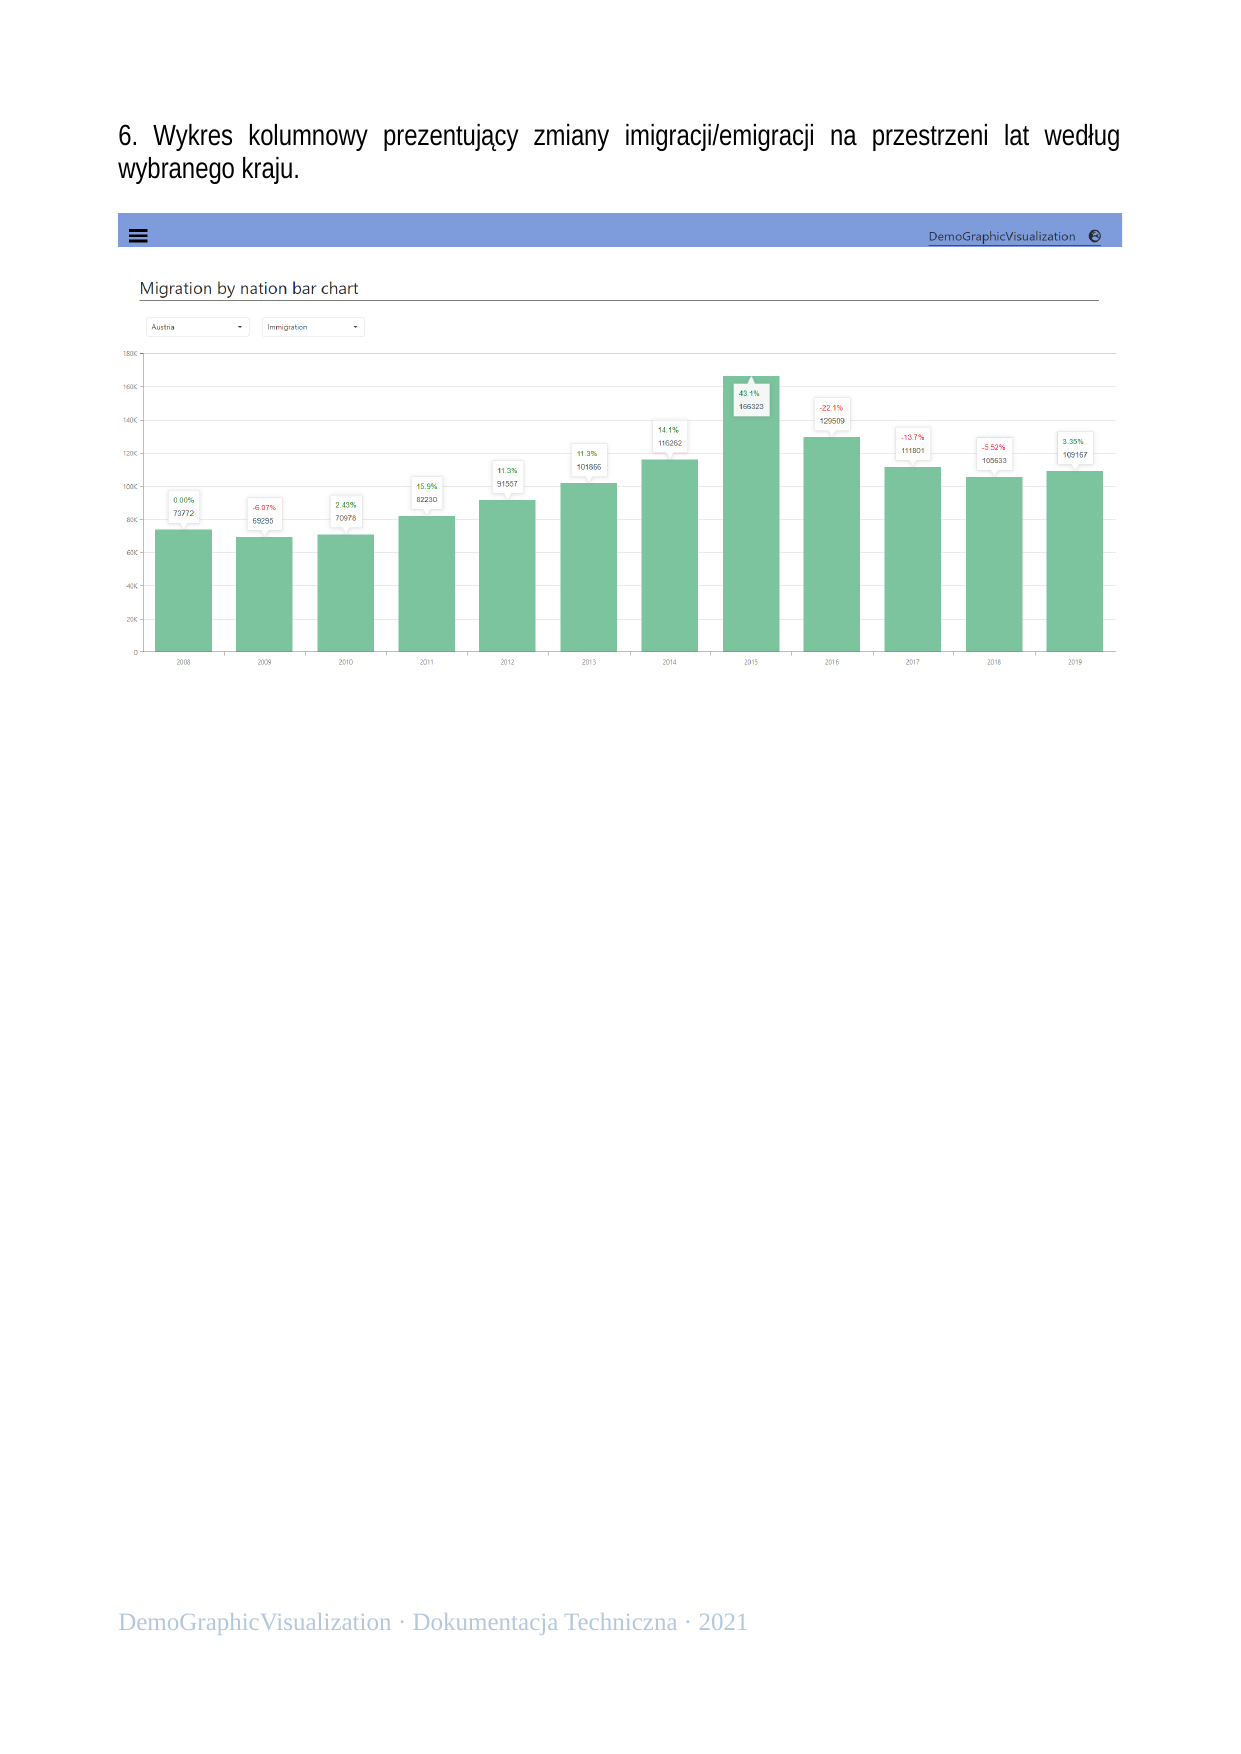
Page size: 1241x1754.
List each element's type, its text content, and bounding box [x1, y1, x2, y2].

text 6. Wykres kolumnowy prezentujący zmiany imigracji/emigracji na przestrzeni lat według wybranego kraju. [118, 118, 1122, 185]
picture [118, 213, 1123, 747]
